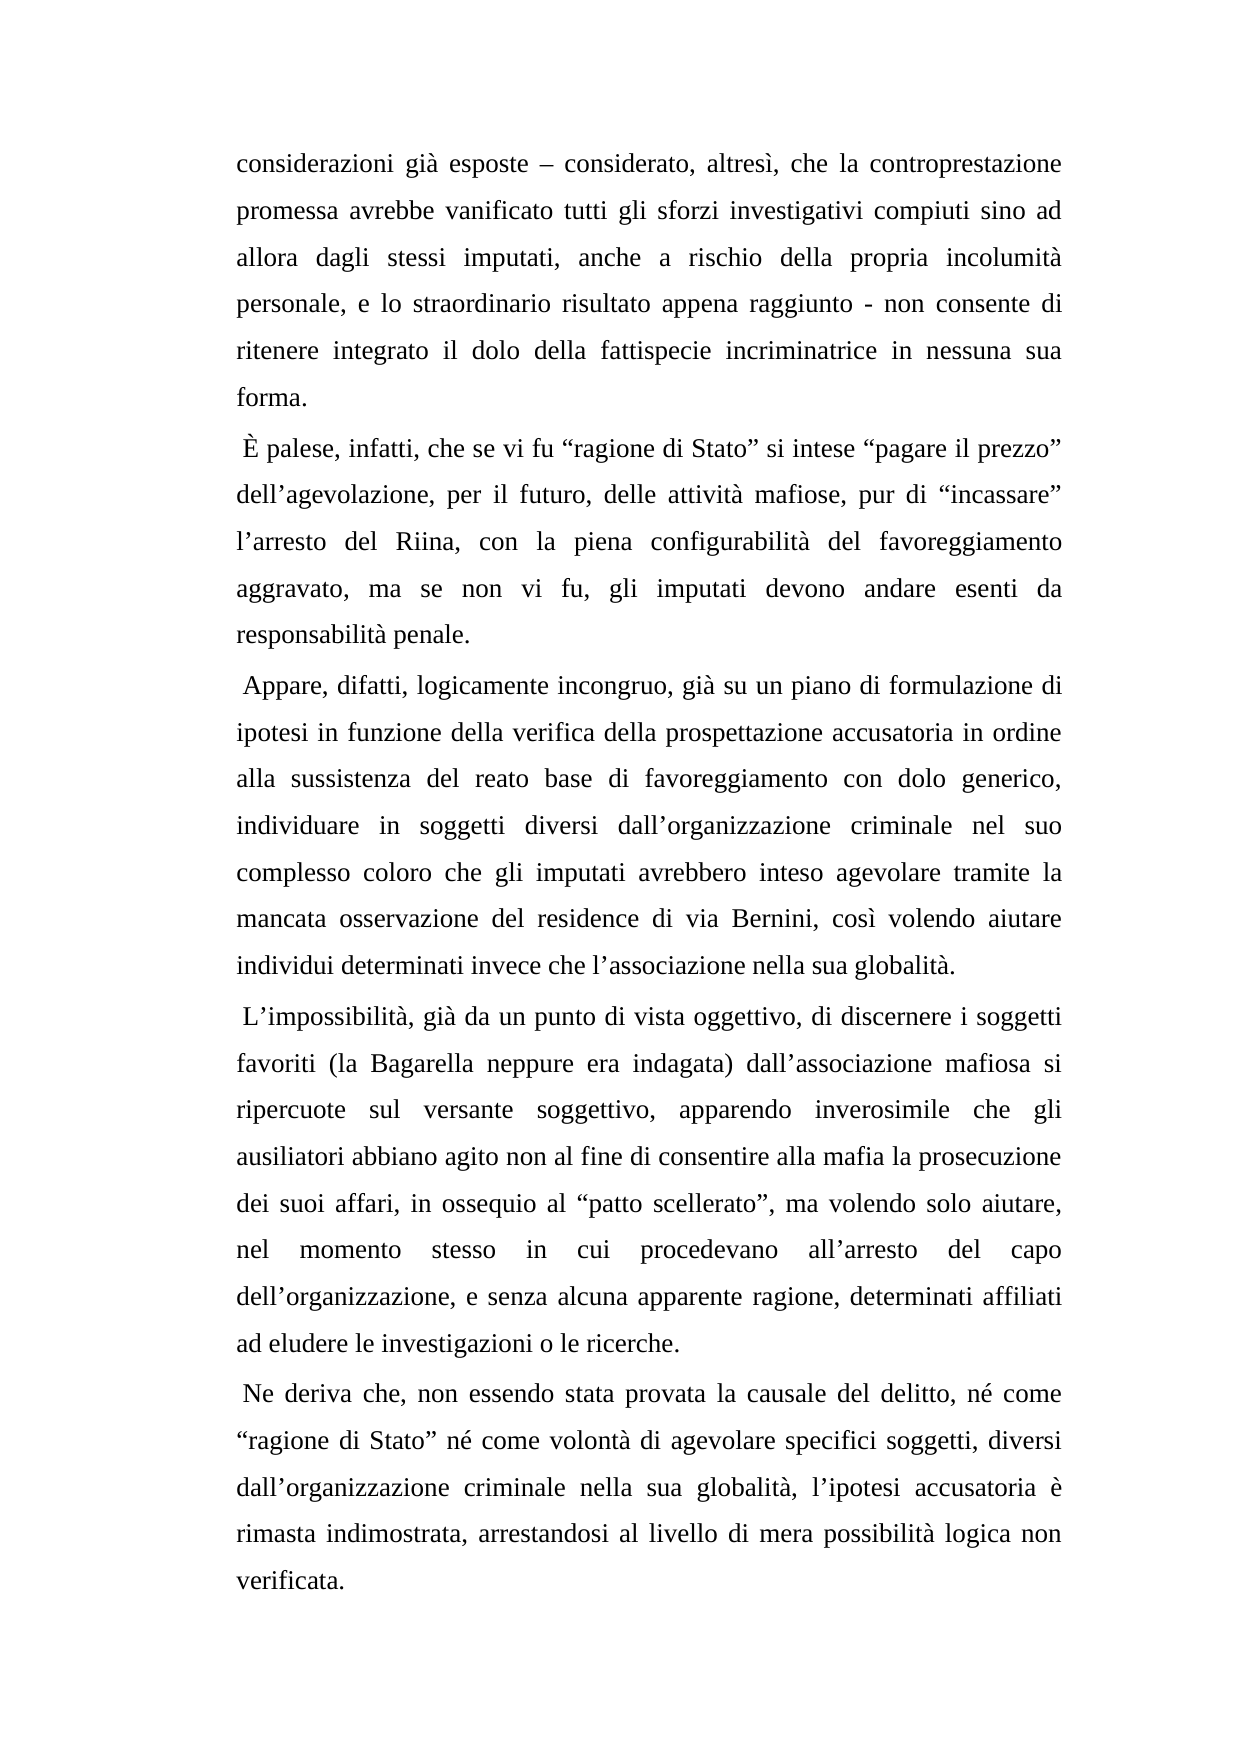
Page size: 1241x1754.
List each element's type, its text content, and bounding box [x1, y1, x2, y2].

text Ne deriva che, non essendo stata provata la causale del delitto, né come “ragione di Stato” né come volontà di agevolare specifici soggetti, diversi dall’organizzazione criminale nella sua globalità, l’ipotesi accusatoria è rimasta indimostrata, arrestandosi al livello di mera possibilità logica non verificata. [236, 1378, 1063, 1595]
text È palese, infatti, che se vi fu “ragione di Stato” si intese “pagare il prezzo” dell’agevolazione, per il futuro, delle attività mafiose, pur di “incassare” l’arresto del Riina, con la piena configurabilità del favoreggiamento aggravato, ma se non vi fu, gli imputati devono andare esenti da responsabilità penale. [236, 432, 1063, 649]
text Appare, difatti, logicamente incongruo, già su un piano di formulazione di ipotesi in funzione della verifica della prospettazione accusatoria in ordine alla sussistenza del reato base di favoreggiamento con dolo generico, individuare in soggetti diversi dall’organizzazione criminale nel suo complesso coloro che gli imputati avrebbero inteso agevolare tramite la mancata osservazione del residence di via Bernini, così volendo aiutare individui determinati invece che l’associazione nella sua globalità. [236, 669, 1063, 980]
text L’impossibilità, già da un punto di vista oggettivo, di discernere i soggetti favoriti (la Bagarella neppure era indagata) dall’associazione mafiosa si ripercuote sul versante soggettivo, apparendo inverosimile che gli ausiliatori abbiano agito non al fine di consentire alla mafia la prosecuzione dei suoi affari, in ossequio al “patto scellerato”, ma volendo solo aiutare, nel momento stesso in cui procedevano all’arresto del capo dell’organizzazione, e senza alcuna apparente ragione, determinati affiliati ad eludere le investigazioni o le ricerche. [236, 1000, 1063, 1358]
text considerazioni già esposte – considerato, altresì, che la controprestazione promessa avrebbe vanificato tutti gli sforzi investigativi compiuti sino ad allora dagli stessi imputati, anche a rischio della propria incolumità personale, e lo straordinario risultato appena raggiunto - non consente di ritenere integrato il dolo della fattispecie incriminatrice in nessuna sua forma. [236, 148, 1063, 412]
